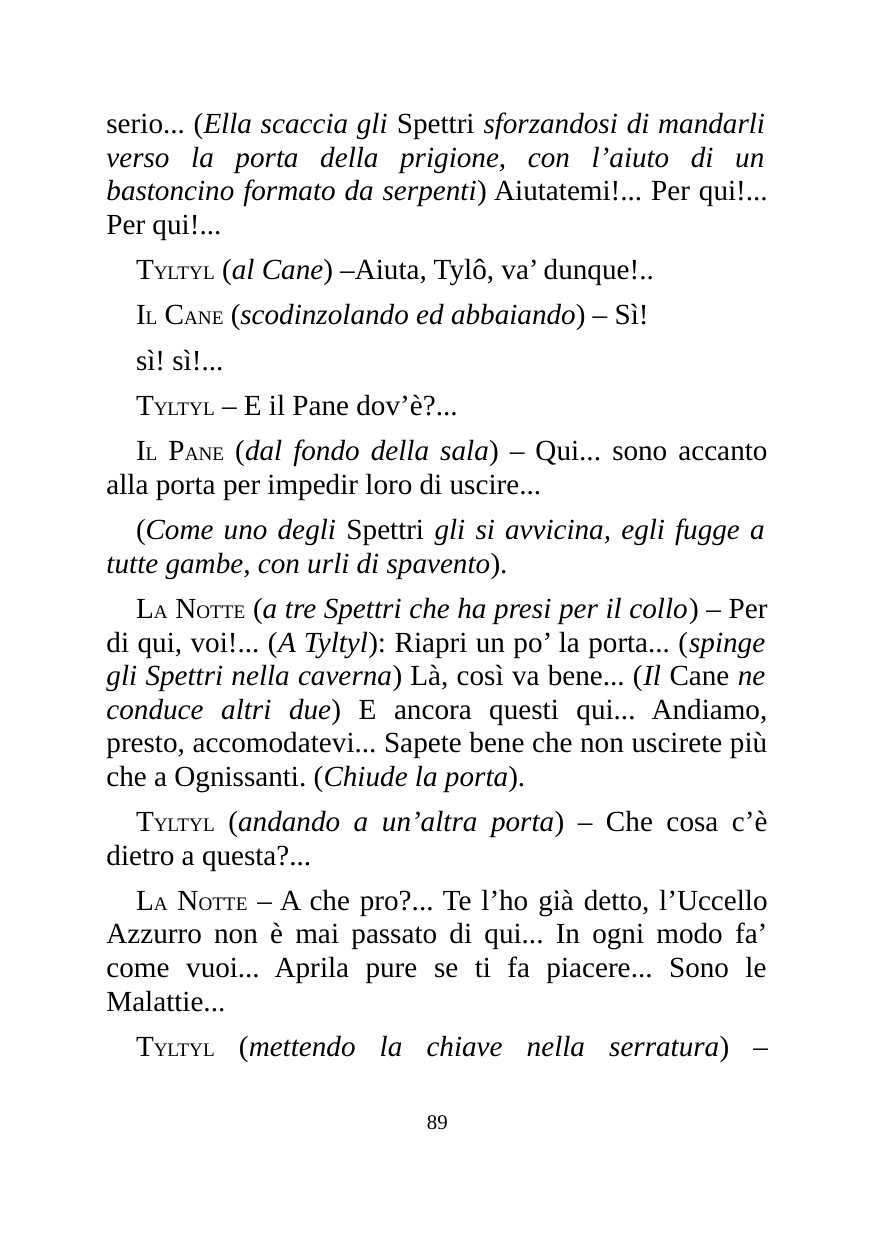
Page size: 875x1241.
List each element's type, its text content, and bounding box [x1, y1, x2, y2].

text Tyltyl (andando a un’altra porta) – Che cosa c’è dietro a questa?... [106, 804, 768, 871]
text Il Pane (dal fondo della sala) – Qui... sono accanto alla porta per impedir loro di uscire... [106, 433, 768, 501]
text serio... (Ella scaccia gli Spettri sforzandosi di mandarli verso la porta della prigione, con l’aiuto di un bastoncino formato da serpenti) Aiutatemi!... Per qui!... Per qui!... [106, 106, 768, 240]
text La Notte (a tre Spettri che ha presi per il collo) – Per di qui, voi!... (A Tyltyl): Riapri un po’ la porta... (spinge gli Spettri nella caverna) Là, così va bene... (Il Cane ne conduce altri due) E ancora questi qui... Andiamo, presto, accomodatevi... Sapete bene che non uscirete più che a Ognissanti. (Chiude la porta). [106, 591, 768, 792]
text Tyltyl (al Cane) –Aiuta, Tylô, va’ dunque!.. [106, 252, 768, 286]
text Tyltyl (mettendo la chiave nella serratura) – [106, 1029, 768, 1062]
text (Come uno degli Spettri gli si avvicina, egli fugge a tutte gambe, con urli di spavento). [106, 512, 768, 579]
text Tyltyl – E il Pane dov’è?... [106, 388, 768, 422]
text Il Cane (scodinzolando ed abbaiando) – Sì! [106, 297, 768, 331]
text La Notte – A che pro?... Te l’ho già detto, l’Uccello Azzurro non è mai passato di qui... In ogni modo fa’ come vuoi... Aprila pure se ti fa piacere... Sono le Malattie... [106, 883, 768, 1017]
text sì! sì!... [106, 343, 768, 376]
